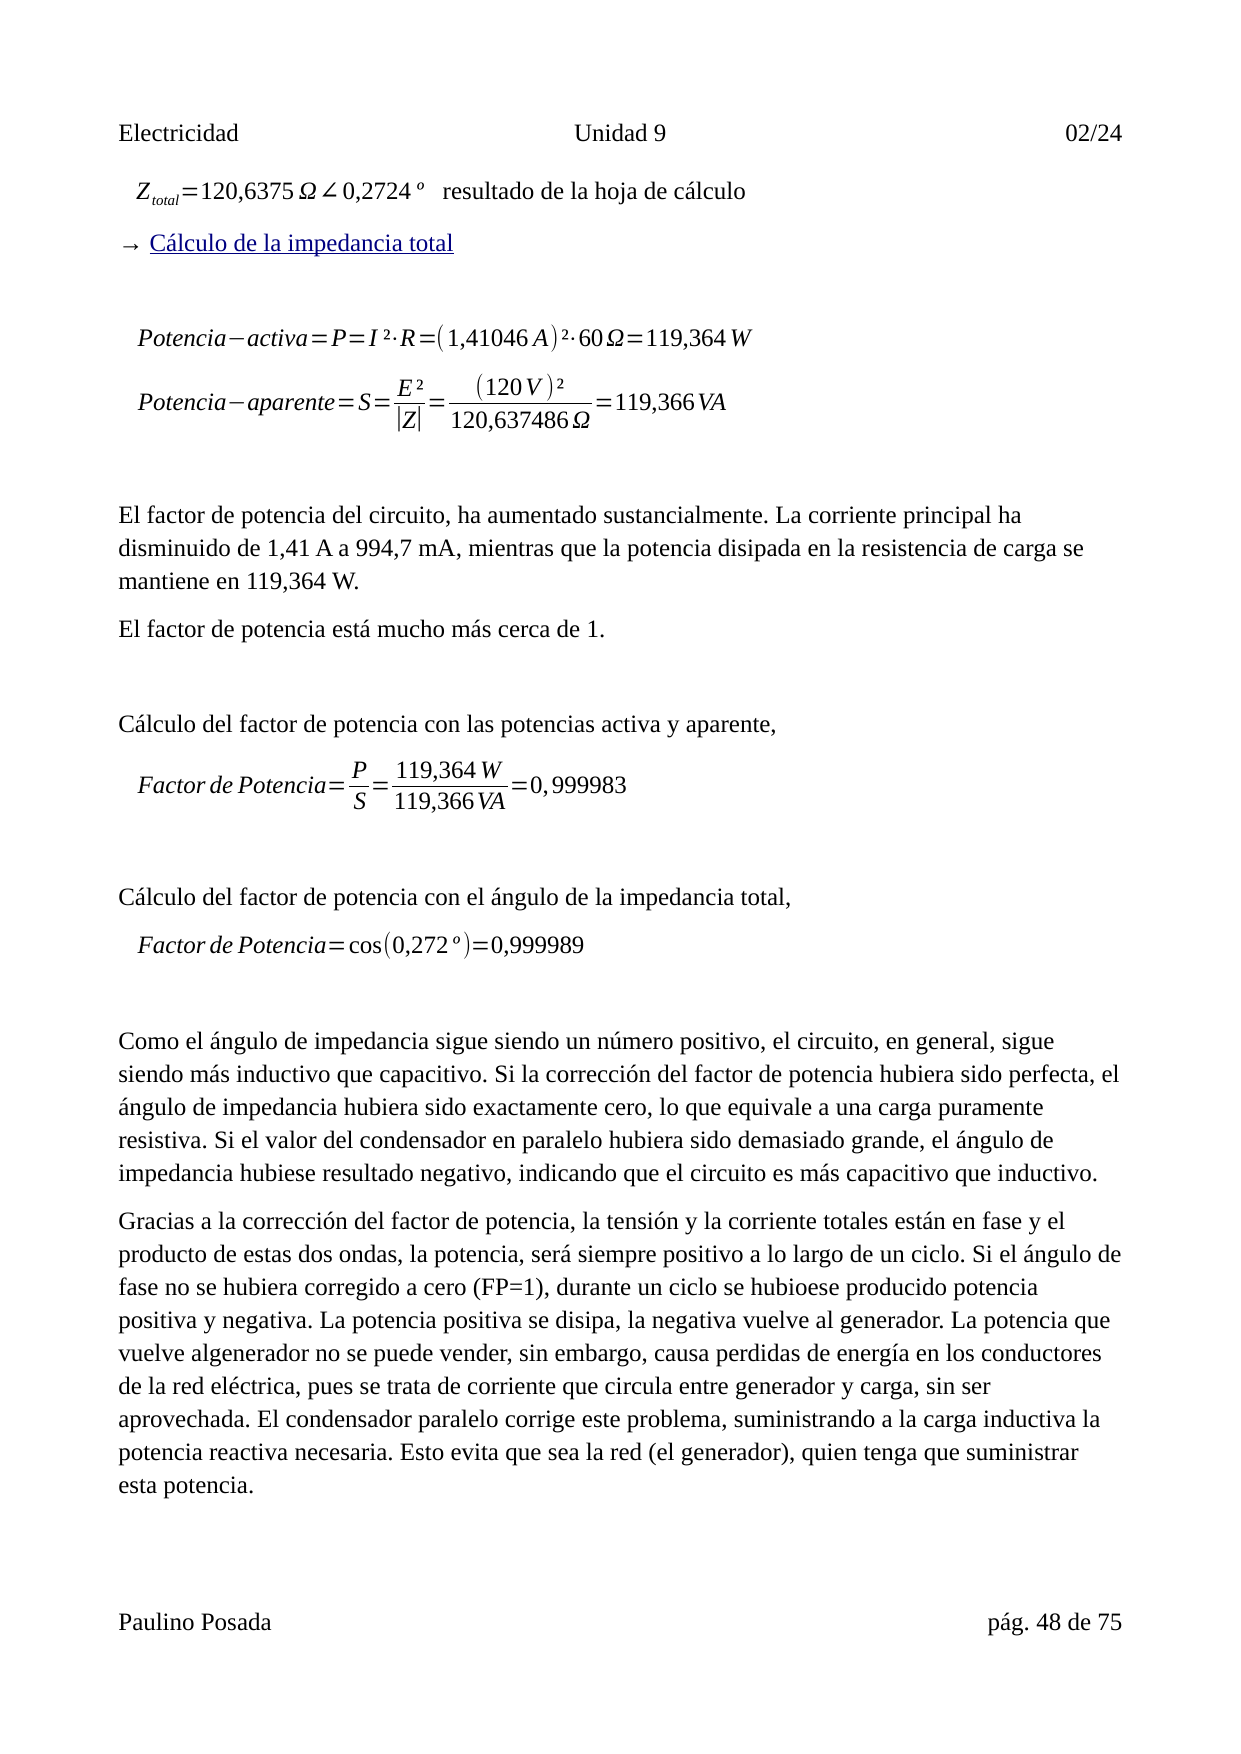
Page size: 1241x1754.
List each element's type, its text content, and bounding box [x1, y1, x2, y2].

text El factor de potencia está mucho más cerca de 1. [118, 614, 1122, 642]
text Cálculo del factor de potencia con el ángulo de la impedancia total, [118, 882, 1122, 911]
text → Cálculo de la impedancia total [118, 228, 1122, 256]
text Cálculo del factor de potencia con las potencias activa y aparente, [118, 709, 1122, 738]
text Como el ángulo de impedancia sigue siendo un número positivo, el circuito, en general, sigue siendo más inductivo que capacitivo. Si la corrección del factor de potencia hubiera sido perfecta, el ángulo de impedancia hubiera sido exactamente cero, lo que equivale a una carga puramente resistiva. Si el valor del condensador en paralelo hubiera sido demasiado grande, el ángulo de impedancia hubiese resultado negativo, indicando que el circuito es más capacitivo que inductivo. [118, 1026, 1122, 1187]
text resultado de la hoja de cálculo [118, 176, 1122, 209]
text El factor de potencia del circuito, ha aumentado sustancialmente. La corriente principal ha disminuido de 1,41 A a 994,7 mA, mientras que la potencia disipada en la resistencia de carga se mantiene en 119,364 W. [118, 500, 1122, 595]
text Gracias a la corrección del factor de potencia, la tensión y la corriente totales están en fase y el producto de estas dos ondas, la potencia, será siempre positivo a lo largo de un ciclo. Si el ángulo de fase no se hubiera corregido a cero (FP=1), durante un ciclo se hubioese producido potencia positiva y negativa. La potencia positiva se disipa, la negativa vuelve al generador. La potencia que vuelve algenerador no se puede vender, sin embargo, causa perdidas de energía en los conductores de la red eléctrica, pues se trata de corriente que circula entre generador y carga, sin ser aprovechada. El condensador paralelo corrige este problema, suministrando a la carga inductiva la potencia reactiva necesaria. Esto evita que sea la red (el generador), quien tenga que suministrar esta potencia. [118, 1206, 1122, 1499]
